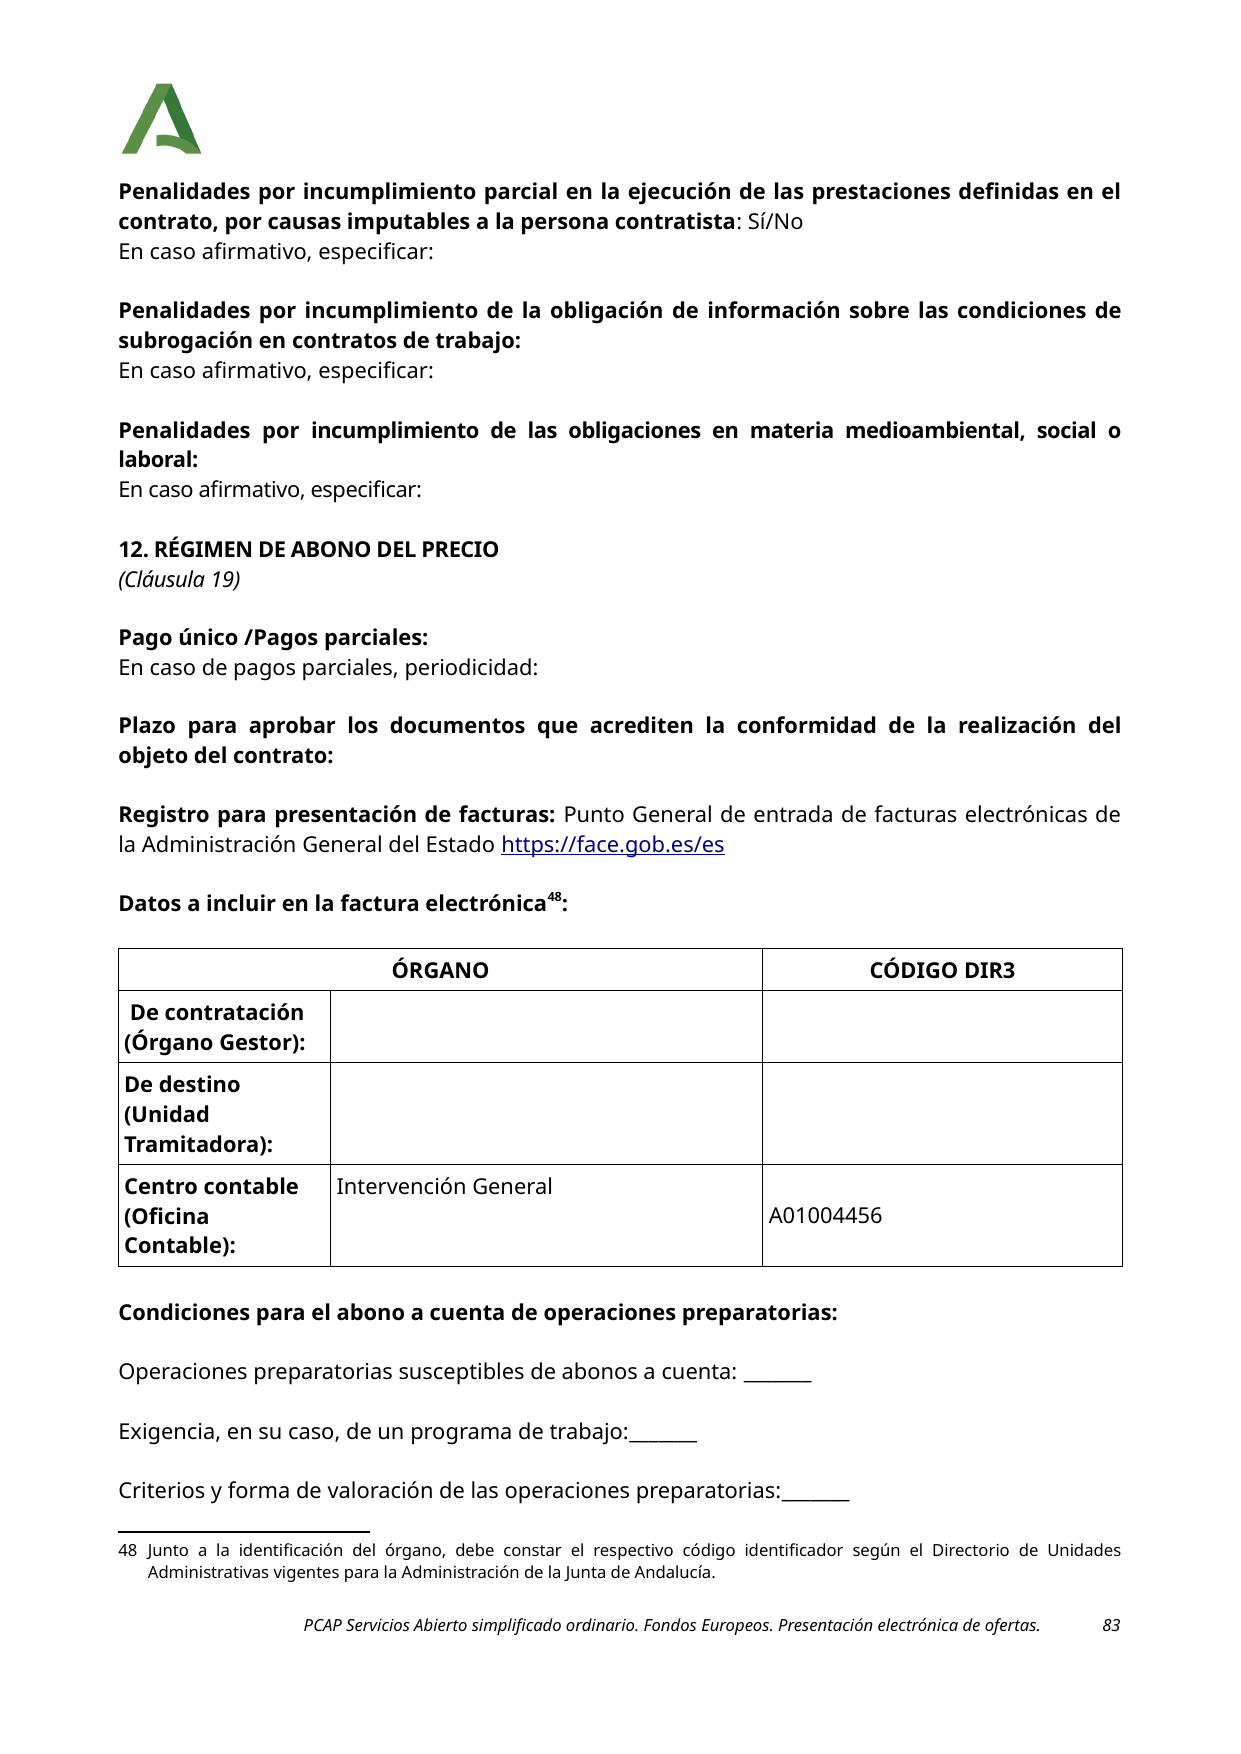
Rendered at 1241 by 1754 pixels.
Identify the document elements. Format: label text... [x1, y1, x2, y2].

table_cell A01004456 [763, 1165, 1122, 1266]
text En caso afirmativo, especificar: [118, 474, 1122, 504]
table_cell Intervención General [331, 1165, 762, 1266]
text Criterios y forma de valoración de las operaciones preparatorias:_______ [118, 1476, 1122, 1505]
text Plazo para aprobar los documentos que acrediten la conformidad de la realización del objeto del contrato: [118, 711, 1122, 770]
table_cell De contratación (Órgano Gestor): [119, 991, 330, 1062]
table_cell De destino (Unidad Tramitadora): [119, 1063, 330, 1164]
text Exigencia, en su caso, de un programa de trabajo:_______ [118, 1416, 1122, 1446]
text Registro para presentación de facturas: Punto General de entrada de facturas electrónicas de la Administración General del Estado https://face.gob.es/es [118, 799, 1122, 858]
text Penalidades por incumplimiento de las obligaciones en materia medioambiental, social o laboral: [118, 415, 1122, 474]
table_header CÓDIGO DIR3 [763, 949, 1122, 990]
picture [117, 79, 206, 158]
table_cell Centro contable (Oficina Contable): [119, 1165, 330, 1266]
table_cell [763, 1063, 1122, 1164]
text Condiciones para el abono a cuenta de operaciones preparatorias: [118, 1297, 1122, 1327]
text Operaciones preparatorias susceptibles de abonos a cuenta: _______ [118, 1356, 1122, 1386]
text En caso afirmativo, especificar: [118, 236, 1122, 266]
text Penalidades por incumplimiento de la obligación de información sobre las condiciones de subrogación en contratos de trabajo: [118, 296, 1122, 355]
table_cell [763, 991, 1122, 1062]
text Junto a la identificación del órgano, debe constar el respectivo código identificador según el Directorio de Unidades Administrativas vigentes para la Administración de la Junta de Andalucía. [118, 1538, 1122, 1584]
table_cell [331, 1063, 762, 1164]
text En caso de pagos parciales, periodicidad: [118, 652, 1122, 682]
text 12. RÉGIMEN DE ABONO DEL PRECIO [118, 534, 1122, 564]
text Pago único /Pagos parciales: [118, 622, 1122, 652]
text Penalidades por incumplimiento parcial en la ejecución de las prestaciones definidas en el contrato, por causas imputables a la persona contratista: Sí/No [118, 176, 1122, 236]
text Datos a incluir en la factura electrónica: [118, 888, 1122, 918]
text En caso afirmativo, especificar: [118, 355, 1122, 385]
table_cell [331, 991, 762, 1062]
table_header ÓRGANO [119, 949, 762, 990]
text (Cláusula 19) [118, 564, 1122, 593]
